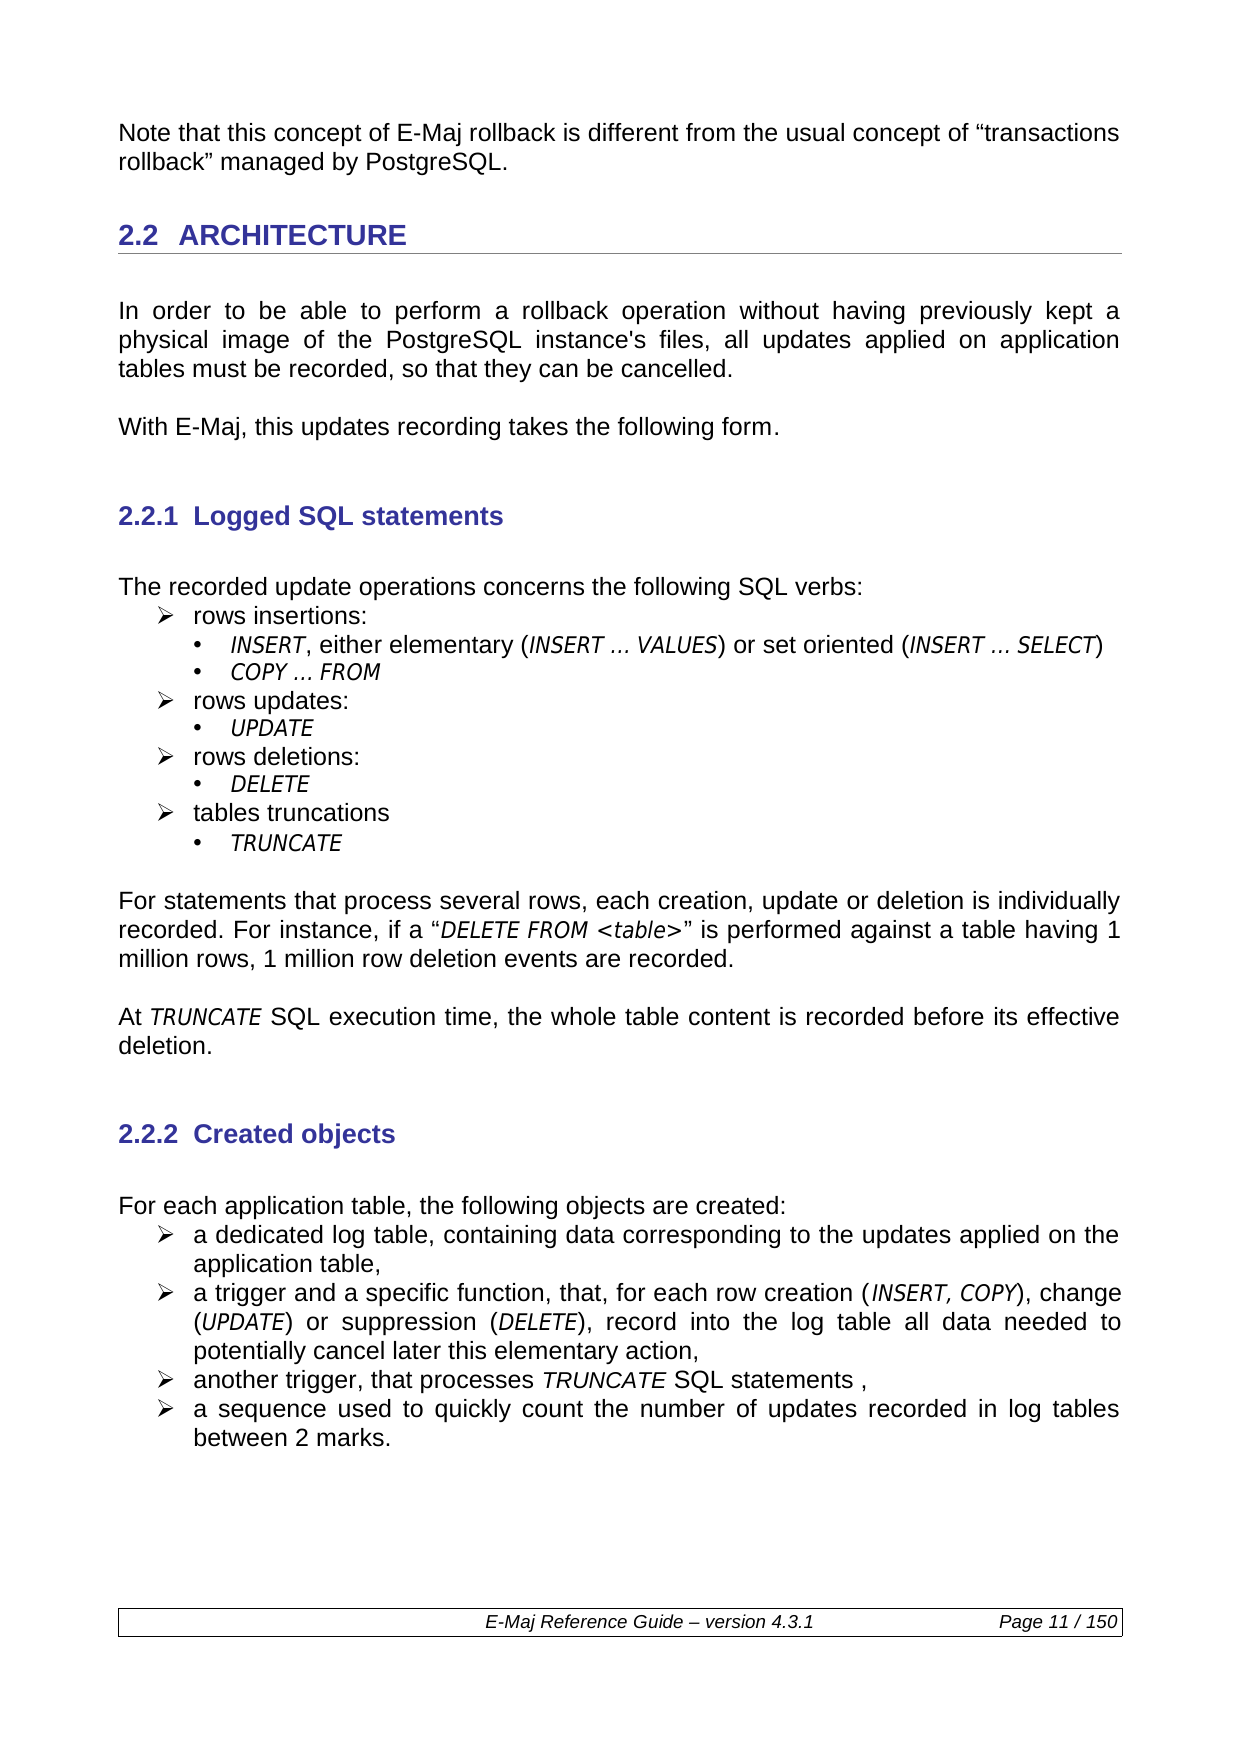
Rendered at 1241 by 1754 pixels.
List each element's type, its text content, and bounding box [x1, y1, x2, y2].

text The recorded update operations concerns the following SQL verbs: [118, 572, 1122, 601]
list a sequence used to quickly count the number of updates recorded in log tables between 2 marks. [156, 1394, 1122, 1452]
text For statements that process several rows, each creation, update or deletion is individually recorded. For instance, if a “DELETE FROM <table>” is performed against a table having 1 million rows, 1 million row deletion events are recorded. [118, 886, 1122, 973]
text In order to be able to perform a rollback operation without having previously kept a physical image of the PostgreSQL instance's files, all updates applied on application tables must be recorded, so that they can be cancelled. [118, 296, 1122, 383]
subtitle Logged SQL statements [118, 499, 1122, 531]
text For each application table, the following objects are created: [118, 1191, 1122, 1220]
text At TRUNCATE SQL execution time, the whole table content is recorded before its effective deletion. [118, 1002, 1122, 1060]
list rows updates: [156, 686, 1122, 715]
list UPDATE [193, 715, 1122, 742]
list a trigger and a specific function, that, for each row creation (INSERT, COPY), change (UPDATE) or suppression (DELETE), record into the log table all data needed to potentially cancel later this elementary action, [156, 1278, 1122, 1365]
list a dedicated log table, containing data corresponding to the updates applied on the application table, [156, 1220, 1122, 1278]
text Note that this concept of E-Maj rollback is different from the usual concept of “transactions rollback” managed by PostgreSQL. [118, 118, 1122, 176]
list COPY … FROM [193, 659, 1122, 686]
subtitle Created objects [118, 1118, 1122, 1149]
text With E-Maj, this updates recording takes the following form. [118, 412, 1122, 441]
list INSERT, either elementary (INSERT … VALUES) or set oriented (INSERT … SELECT) [193, 630, 1122, 659]
list rows deletions: [156, 742, 1122, 771]
list rows insertions: [156, 601, 1122, 630]
list tables truncations [156, 798, 1122, 827]
list TRUNCATE [193, 827, 1122, 856]
list DELETE [193, 771, 1122, 798]
list another trigger, that processes TRUNCATE SQL statements , [156, 1365, 1122, 1394]
subtitle Architecture [118, 218, 1122, 253]
